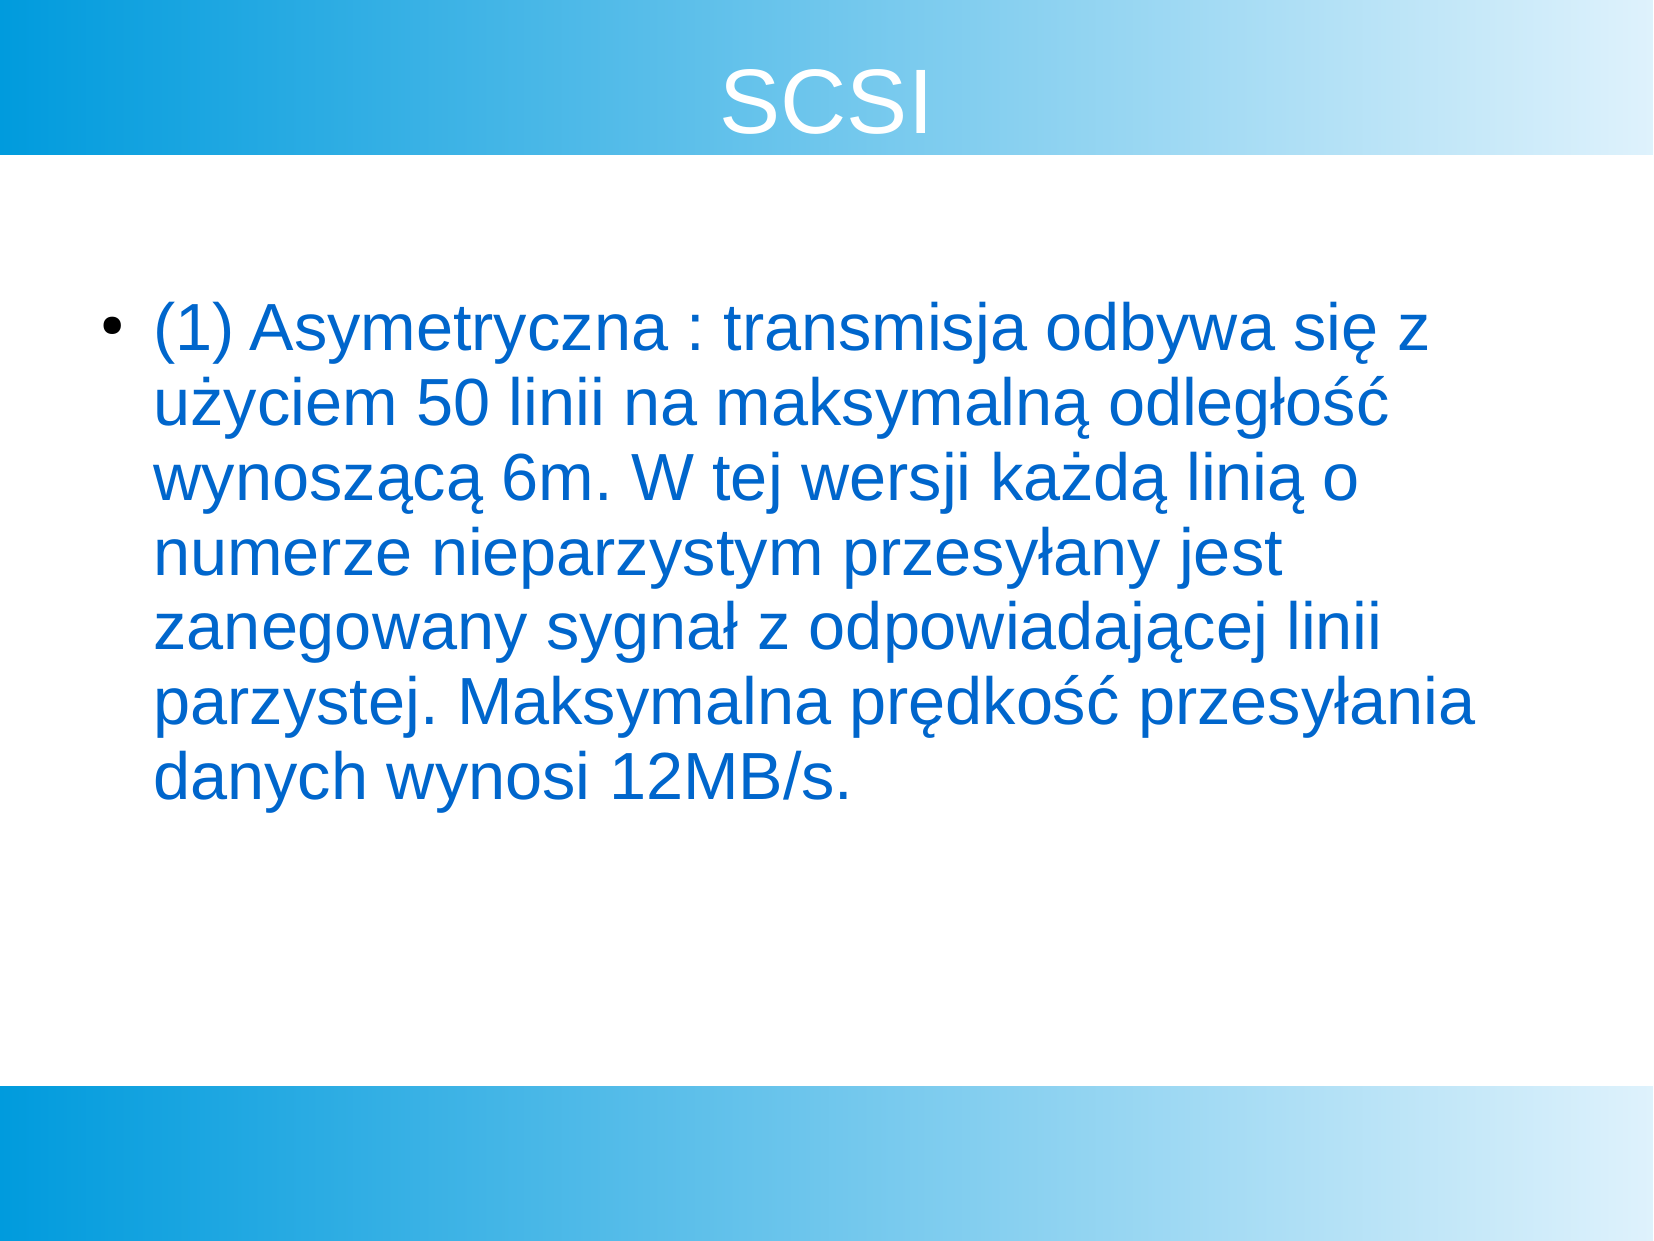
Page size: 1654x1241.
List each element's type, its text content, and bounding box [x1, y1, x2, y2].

title SCSI [82, 49, 1571, 155]
list (1) Asymetryczna : transmisja odbywa się z użyciem 50 linii na maksymalną odległość wynoszącą 6m. W tej wersji każdą linią o numerze nieparzystym przesyłany jest zanegowany sygnał z odpowiadającej linii parzystej. Maksymalna prędkość przesyłania danych wynosi 12MB/s. [82, 290, 1571, 1010]
